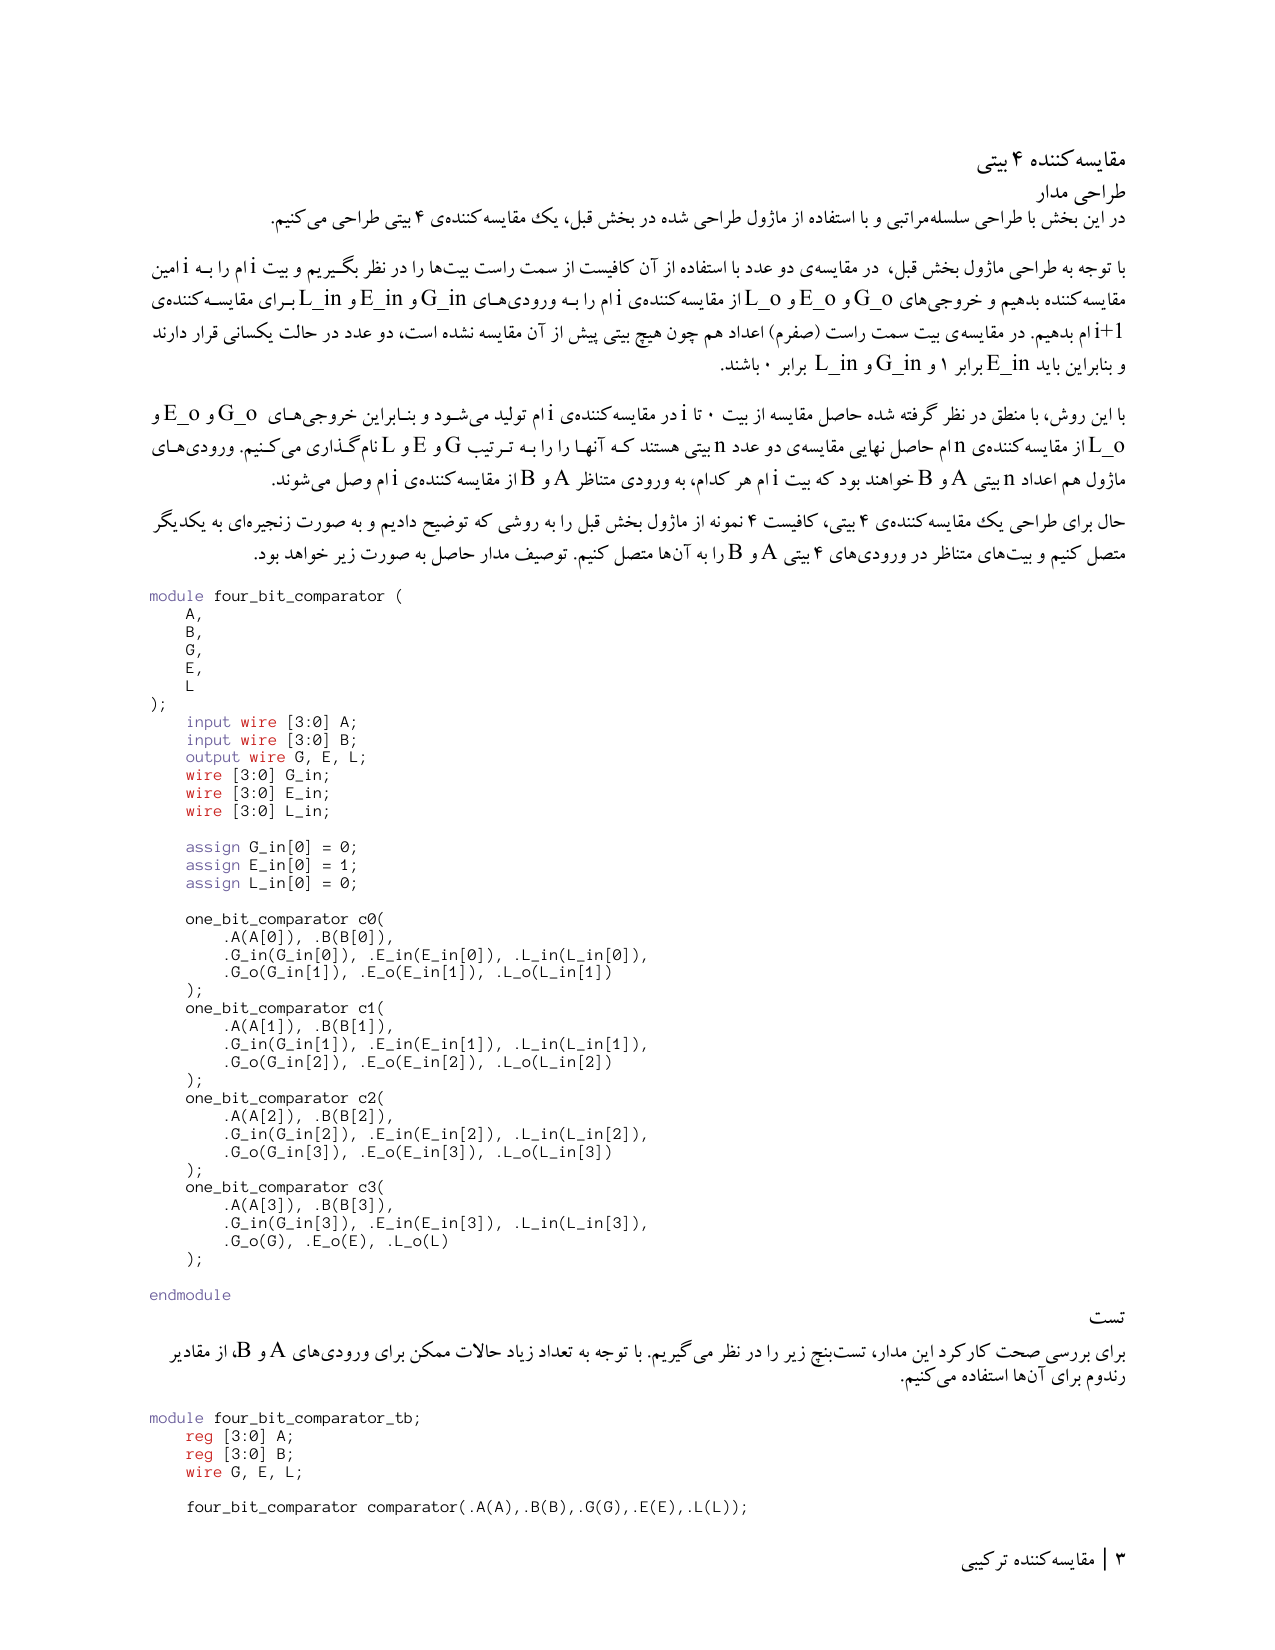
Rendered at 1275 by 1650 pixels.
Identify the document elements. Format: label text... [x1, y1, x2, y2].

text reg [3:0] B; [150, 1445, 1125, 1462]
text حال برای طراحی یک مقایسه‌کننده‌ی ۴ بیتی، کافیست ۴ نمونه از ماژول بخش قبل را به روشی که توضیح دادیم و به صورت زنجیره‌ای به یکدیگر متصل کنیم و بیت‌های متناظر در ورودی‌های ۴ بیتی A و B را به آن‌ها متصل کنیم. توصیف مدار حاصل به صورت زیر خواهد بود. [150, 514, 1125, 569]
text wire [3:0] E_in; [150, 785, 1125, 802]
text wire [3:0] G_in; [150, 767, 1125, 784]
text wire G, E, L; [150, 1463, 1125, 1480]
text .G_o(G), .E_o(E), .L_o(L) [150, 1233, 1125, 1250]
text wire [3:0] L_in; [150, 803, 1125, 820]
text .G_in(G_in[1]), .E_in(E_in[1]), .L_in(L_in[1]), [150, 1036, 1125, 1053]
text ); [150, 1161, 1125, 1178]
text one_bit_comparator c0( [150, 911, 1125, 927]
text ); [150, 1251, 1125, 1268]
text module four_bit_comparator_tb; [150, 1409, 1125, 1426]
text .G_in(G_in[3]), .E_in(E_in[3]), .L_in(L_in[3]), [150, 1215, 1125, 1232]
text B, [150, 624, 1125, 641]
text برای بررسی صحت کارکرد این مدار، تست‌بنچ زیر را در نظر می‌گیریم. با توجه به تعداد زیاد حالات ممکن برای ورودی‌های A و B، از مقادیر رندوم برای آن‌ها استفاده می‌کنیم. [150, 1336, 1125, 1391]
text assign L_in[0] = 0; [150, 875, 1125, 891]
text module four_bit_comparator ( [150, 588, 1125, 605]
text .G_o(G_in[3]), .E_o(E_in[3]), .L_o(L_in[3]) [150, 1143, 1125, 1160]
subtitle تست [150, 1309, 1125, 1334]
text output wire G, E, L; [150, 749, 1125, 766]
text در این بخش با طراحی سلسله‌مراتبی و با استفاده از ماژول طراحی شده در بخش قبل، یک مقایسه‌کننده‌ی ۴ بیتی طراحی می‌کنیم. [150, 210, 1125, 233]
text assign G_in[0] = 0; [150, 839, 1125, 856]
text E, [150, 660, 1125, 676]
text input wire [3:0] A; [150, 713, 1125, 730]
text four_bit_comparator comparator(.A(A),.B(B),.G(G),.E(E),.L(L)); [150, 1499, 1125, 1516]
text .A(A[2]), .B(B[2]), [150, 1108, 1125, 1124]
text ); [150, 696, 1125, 712]
text G, [150, 642, 1125, 658]
text .G_in(G_in[2]), .E_in(E_in[2]), .L_in(L_in[2]), [150, 1126, 1125, 1142]
text .G_o(G_in[1]), .E_o(E_in[1]), .L_o(L_in[1]) [150, 964, 1125, 981]
text .A(A[0]), .B(B[0]), [150, 928, 1125, 945]
text .A(A[1]), .B(B[1]), [150, 1018, 1125, 1035]
text ); [150, 1072, 1125, 1088]
text A, [150, 606, 1125, 623]
text .A(A[3]), .B(B[3]), [150, 1197, 1125, 1214]
text one_bit_comparator c3( [150, 1179, 1125, 1196]
text ); [150, 982, 1125, 999]
text input wire [3:0] B; [150, 731, 1125, 748]
text با توجه به طراحی ماژول بخش قبل، در مقایسه‌ی دو عدد با استفاده از آن کافیست از سمت راست بیت‌ها را در نظر بگیریم و بیت i ام را به i امین مقایسه‌کننده بدهیم و خروجی‌های G_o و E_o و L_o از مقایسه‌کننده‌ی i ام را به ورودی‌های G_in و E_in و L_in برای مقایسه‌کننده‌ی i+1 ام بدهیم. در مقایسه‌ی بیت سمت راست (صفرم) اعداد هم چون هیچ بیتی پیش از آن مقایسه نشده است، دو عدد در حالت یکسانی قرار دارند و بنابراین باید E_in برابر 1 و G_in و L_in برابر 0 باشند. [150, 252, 1125, 380]
text one_bit_comparator c2( [150, 1090, 1125, 1106]
text با این روش، با منطق در نظر گرفته شده حاصل مقایسه از بیت 0 تا i در مقایسه‌کننده‌ی i ام تولید می‌شود و بنابراین خروجی‌های G_o و E_o و L_o از مقایسه‌کننده‌ی n ام حاصل نهایی مقایسه‌ی دو عدد n بیتی هستند که آنها را را به ترتیب G و E و L نام‌گذاری می‌کنیم. ورودی‌های ماژول هم اعداد n بیتی A و B خواهند بود که بیت i ام هر کدام، به ورودی متناظر A و B از مقایسه‌کننده‌ی i ام وصل می‌شوند. [150, 399, 1125, 494]
subtitle طراحی مدار [150, 183, 1125, 208]
text one_bit_comparator c1( [150, 1000, 1125, 1017]
text .G_in(G_in[0]), .E_in(E_in[0]), .L_in(L_in[0]), [150, 946, 1125, 963]
text .G_o(G_in[2]), .E_o(E_in[2]), .L_o(L_in[2]) [150, 1054, 1125, 1071]
text L [150, 678, 1125, 694]
subtitle مقایسه‌کننده 4 بیتی [150, 150, 1125, 177]
text reg [3:0] A; [150, 1427, 1125, 1444]
text endmodule [150, 1287, 1125, 1303]
text assign E_in[0] = 1; [150, 857, 1125, 873]
